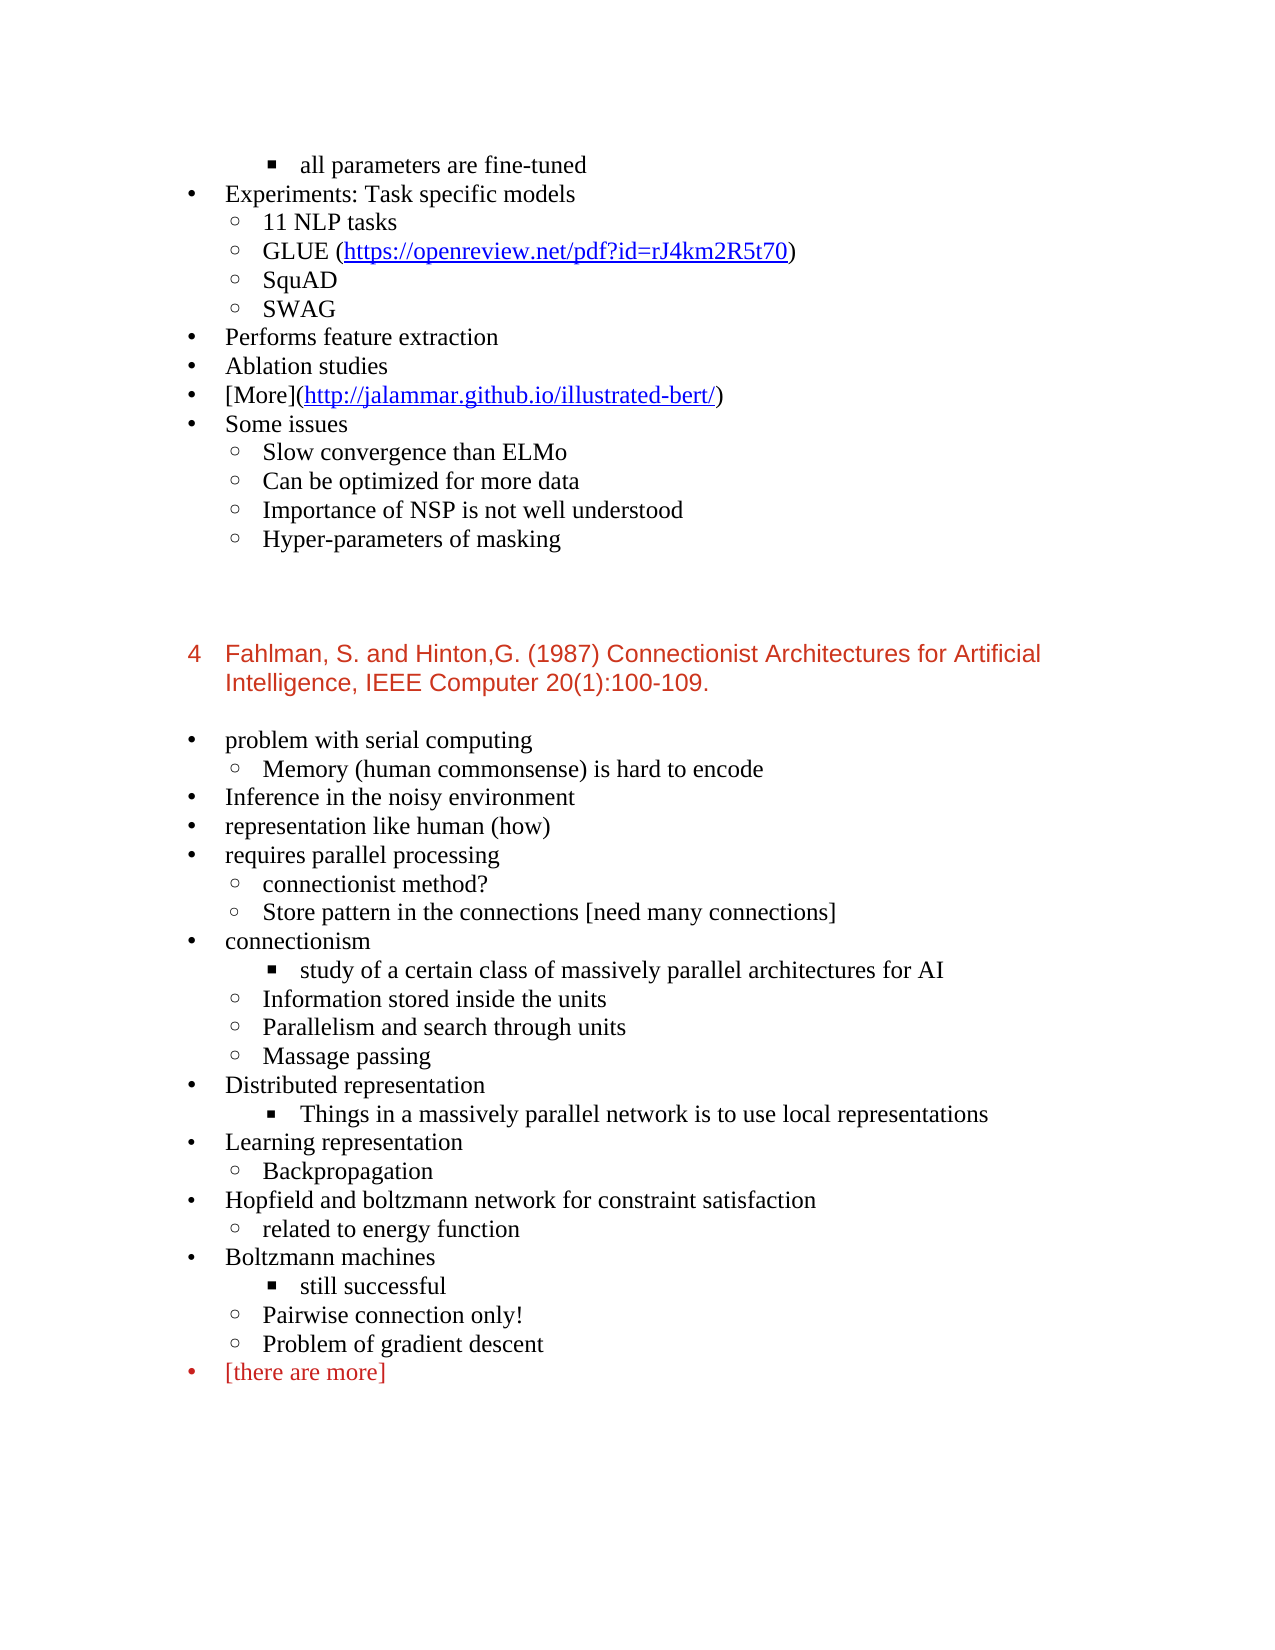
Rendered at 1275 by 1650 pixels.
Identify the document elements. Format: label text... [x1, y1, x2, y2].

list connectionist method? [225, 869, 1125, 897]
list Things in a massively parallel network is to use local representations [262, 1099, 1125, 1127]
list connectionism [187, 926, 1125, 955]
list Learning representation [187, 1127, 1125, 1156]
list all parameters are fine-tuned [262, 150, 1125, 179]
list problem with serial computing [187, 725, 1125, 754]
list Distributed representation [187, 1070, 1125, 1099]
list Experiments: Task specific models [187, 179, 1125, 207]
list SWAG [225, 294, 1125, 322]
list Store pattern in the connections [need many connections] [225, 897, 1125, 926]
list 11 NLP tasks [225, 207, 1125, 236]
list Backpropagation [225, 1156, 1125, 1185]
list Hyper-parameters of masking [225, 524, 1125, 552]
list Ablation studies [187, 351, 1125, 380]
list still successful [262, 1271, 1125, 1300]
list Information stored inside the units [225, 984, 1125, 1012]
list [there are more] [187, 1357, 1125, 1386]
list Performs feature extraction [187, 322, 1125, 351]
list representation like human (how) [187, 811, 1125, 840]
list SquAD [225, 265, 1125, 294]
list Problem of gradient descent [225, 1329, 1125, 1357]
list Massage passing [225, 1041, 1125, 1070]
list Importance of NSP is not well understood [225, 495, 1125, 524]
list Can be optimized for more data [225, 466, 1125, 495]
list study of a certain class of massively parallel architectures for AI [262, 955, 1125, 984]
list related to energy function [225, 1214, 1125, 1242]
list Fahlman, S. and Hinton,G. (1987) Connectionist Architectures for Artificial Intelligence, IEEE Computer 20(1):100-109. [187, 639, 1125, 696]
list Boltzmann machines [187, 1242, 1125, 1271]
list Some issues [187, 409, 1125, 437]
list GLUE (https://openreview.net/pdf?id=rJ4km2R5t70) [225, 236, 1125, 265]
list Memory (human commonsense) is hard to encode [225, 754, 1125, 782]
list Hopfield and boltzmann network for constraint satisfaction [187, 1185, 1125, 1214]
list Parallelism and search through units [225, 1012, 1125, 1041]
list Slow convergence than ELMo [225, 437, 1125, 466]
list requires parallel processing [187, 840, 1125, 869]
list Pairwise connection only! [225, 1300, 1125, 1329]
list [More](http://jalammar.github.io/illustrated-bert/) [187, 380, 1125, 409]
list Inference in the noisy environment [187, 782, 1125, 811]
